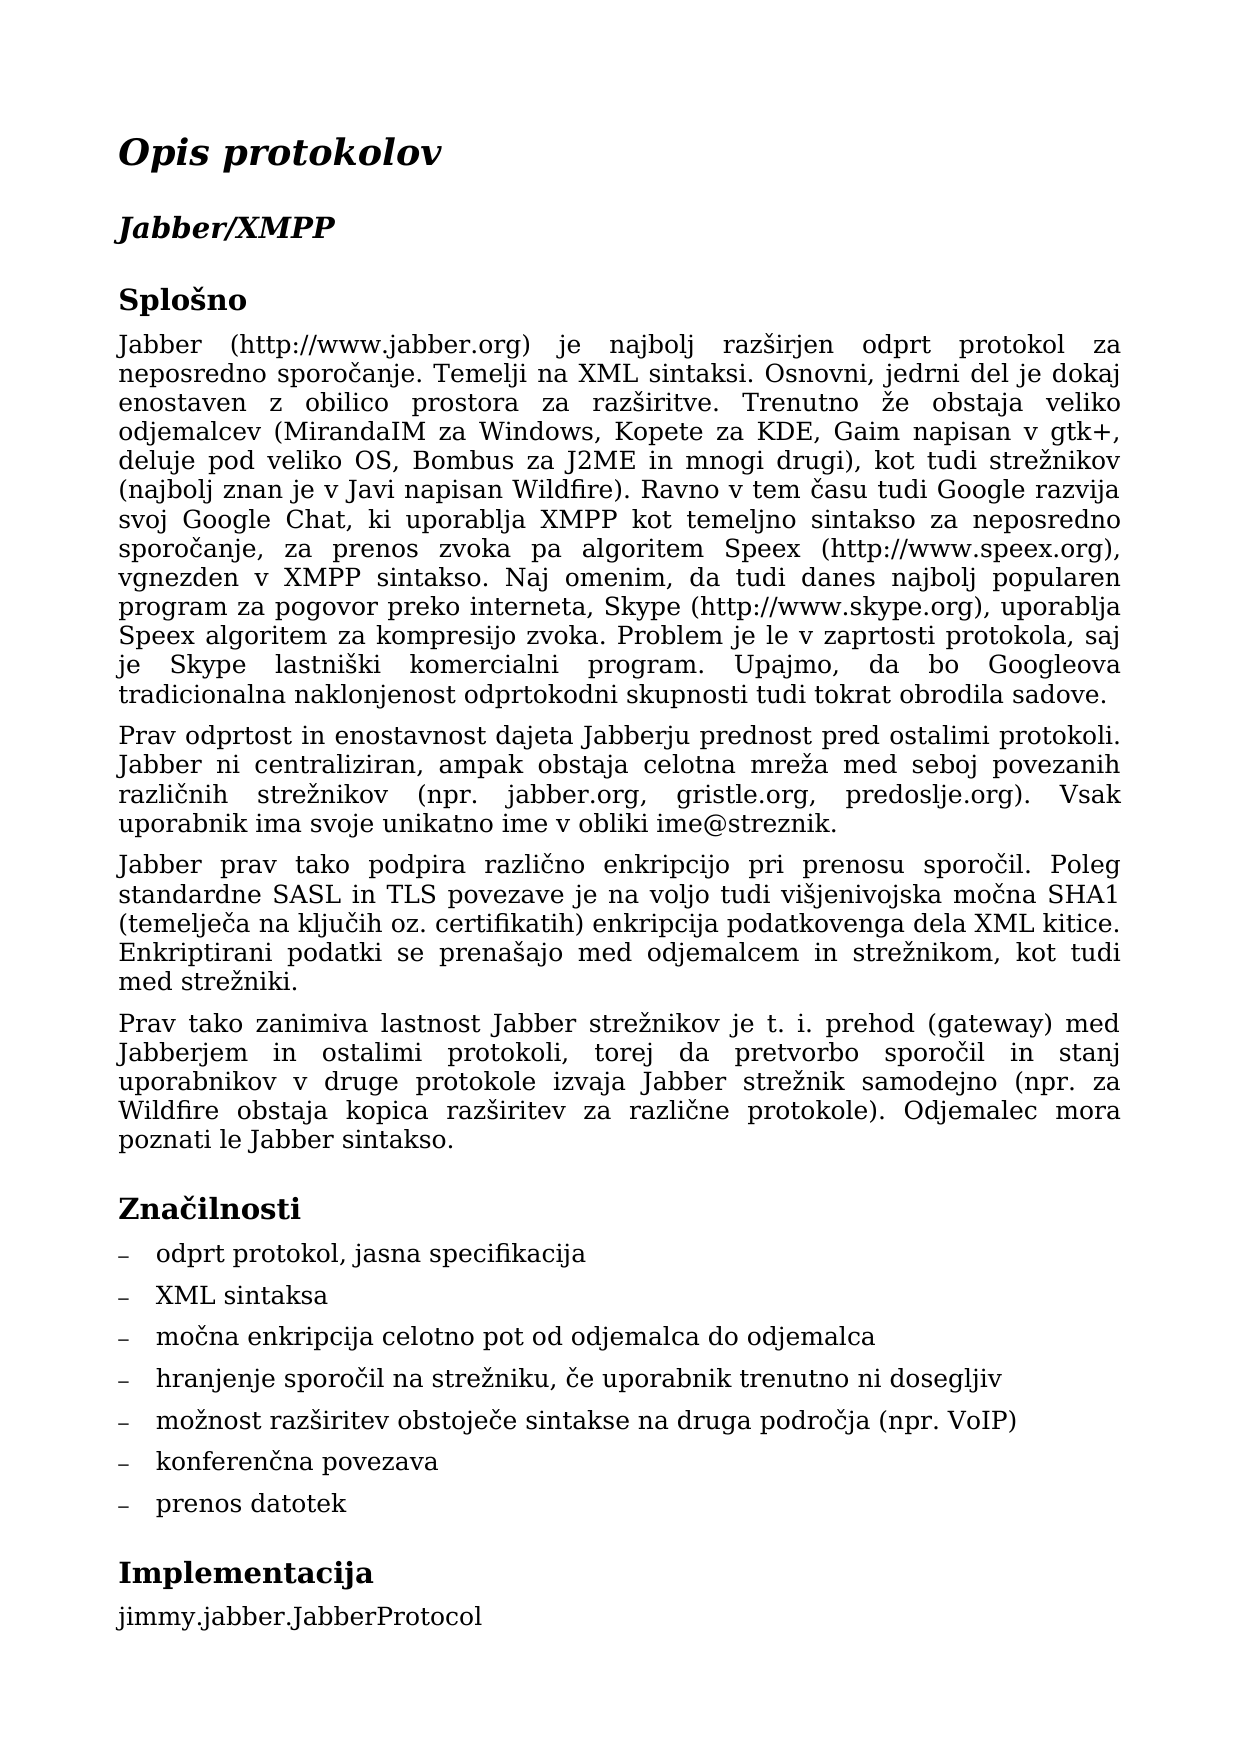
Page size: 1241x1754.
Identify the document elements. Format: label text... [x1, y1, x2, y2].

list hranjenje sporočil na strežniku, če uporabnik trenutno ni dosegljiv [118, 1364, 1122, 1393]
list XML sintaksa [118, 1281, 1122, 1310]
list možnost razširitev obstoječe sintakse na druga področja (npr. VoIP) [118, 1406, 1122, 1435]
subtitle Jabber/XMPP [118, 211, 1122, 246]
list konferenčna povezava [118, 1447, 1122, 1477]
text Prav odprtost in enostavnost dajeta Jabberju prednost pred ostalimi protokoli. Jabber ni centraliziran, ampak obstaja celotna mreža med seboj povezanih različnih strežnikov (npr. jabber.org, gristle.org, predoslje.org). Vsak uporabnik ima svoje unikatno ime v obliki ime@streznik. [118, 722, 1122, 838]
text Jabber (http://www.jabber.org) je najbolj razširjen odprt protokol za neposredno sporočanje. Temelji na XML sintaksi. Osnovni, jedrni del je dokaj enostaven z obilico prostora za razširitve. Trenutno že obstaja veliko odjemalcev (MirandaIM za Windows, Kopete za KDE, Gaim napisan v gtk+, deluje pod veliko OS, Bombus za J2ME in mnogi drugi), kot tudi strežnikov (najbolj znan je v Javi napisan Wildfire). Ravno v tem času tudi Google razvija svoj Google Chat, ki uporablja XMPP kot temeljno sintakso za neposredno sporočanje, za prenos zvoka pa algoritem Speex (http://www.speex.org), vgnezden v XMPP sintakso. Naj omenim, da tudi danes najbolj popularen program za pogovor preko interneta, Skype (http://www.skype.org), uporablja Speex algoritem za kompresijo zvoka. Problem je le v zaprtosti protokola, saj je Skype lastniški komercialni program. Upajmo, da bo Googleova tradicionalna naklonjenost odprtokodni skupnosti tudi tokrat obrodila sadove. [118, 330, 1122, 709]
text Prav tako zanimiva lastnost Jabber strežnikov je t. i. prehod (gateway) med Jabberjem in ostalimi protokoli, torej da pretvorbo sporočil in stanj uporabnikov v druge protokole izvaja Jabber strežnik samodejno (npr. za Wildfire obstaja kopica razširitev za različne protokole). Odjemalec mora poznati le Jabber sintakso. [118, 1009, 1122, 1155]
list odprt protokol, jasna specifikacija [118, 1239, 1122, 1268]
subtitle Značilnosti [118, 1192, 1122, 1227]
subtitle Splošno [118, 283, 1122, 317]
list prenos datotek [118, 1489, 1122, 1518]
text jimmy.jabber.JabberProtocol [118, 1603, 1122, 1632]
list močna enkripcija celotno pot od odjemalca do odjemalca [118, 1322, 1122, 1352]
subtitle Implementacija [118, 1556, 1122, 1590]
subtitle Opis protokolov [118, 131, 1122, 174]
text Jabber prav tako podpira različno enkripcijo pri prenosu sporočil. Poleg standardne SASL in TLS povezave je na voljo tudi višjenivojska močna SHA1 (temelječa na ključih oz. certifikatih) enkripcija podatkovenga dela XML kitice. Enkriptirani podatki se prenašajo med odjemalcem in strežnikom, kot tudi med strežniki. [118, 851, 1122, 997]
